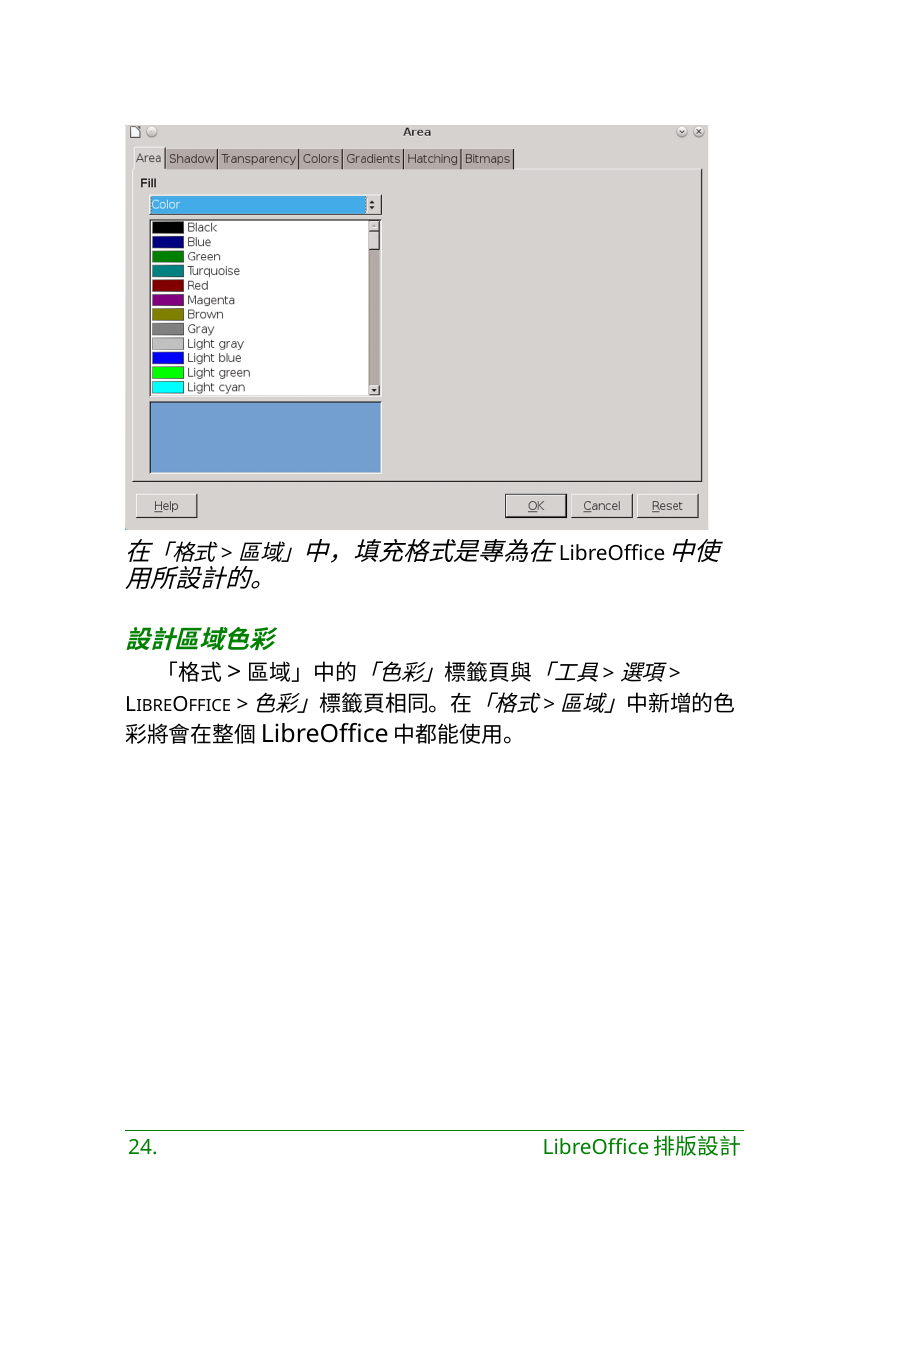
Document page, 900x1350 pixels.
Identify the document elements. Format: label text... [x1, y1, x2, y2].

table_cell 在「格式 > 區域」中，填充格式是專為在LibreOffice中使用所設計的。 [125, 531, 744, 593]
subtitle 設計區域色彩 [125, 624, 744, 655]
picture [125, 125, 709, 530]
table_header [125, 125, 744, 531]
text 「格式 > 區域」中的「色彩」標籤頁與「工具 > 選項 > LibreOffice > 色彩」標籤頁相同。在「格式 > 區域」中新增的色彩將會在整個LibreOffice中都能使用。 [125, 655, 744, 749]
